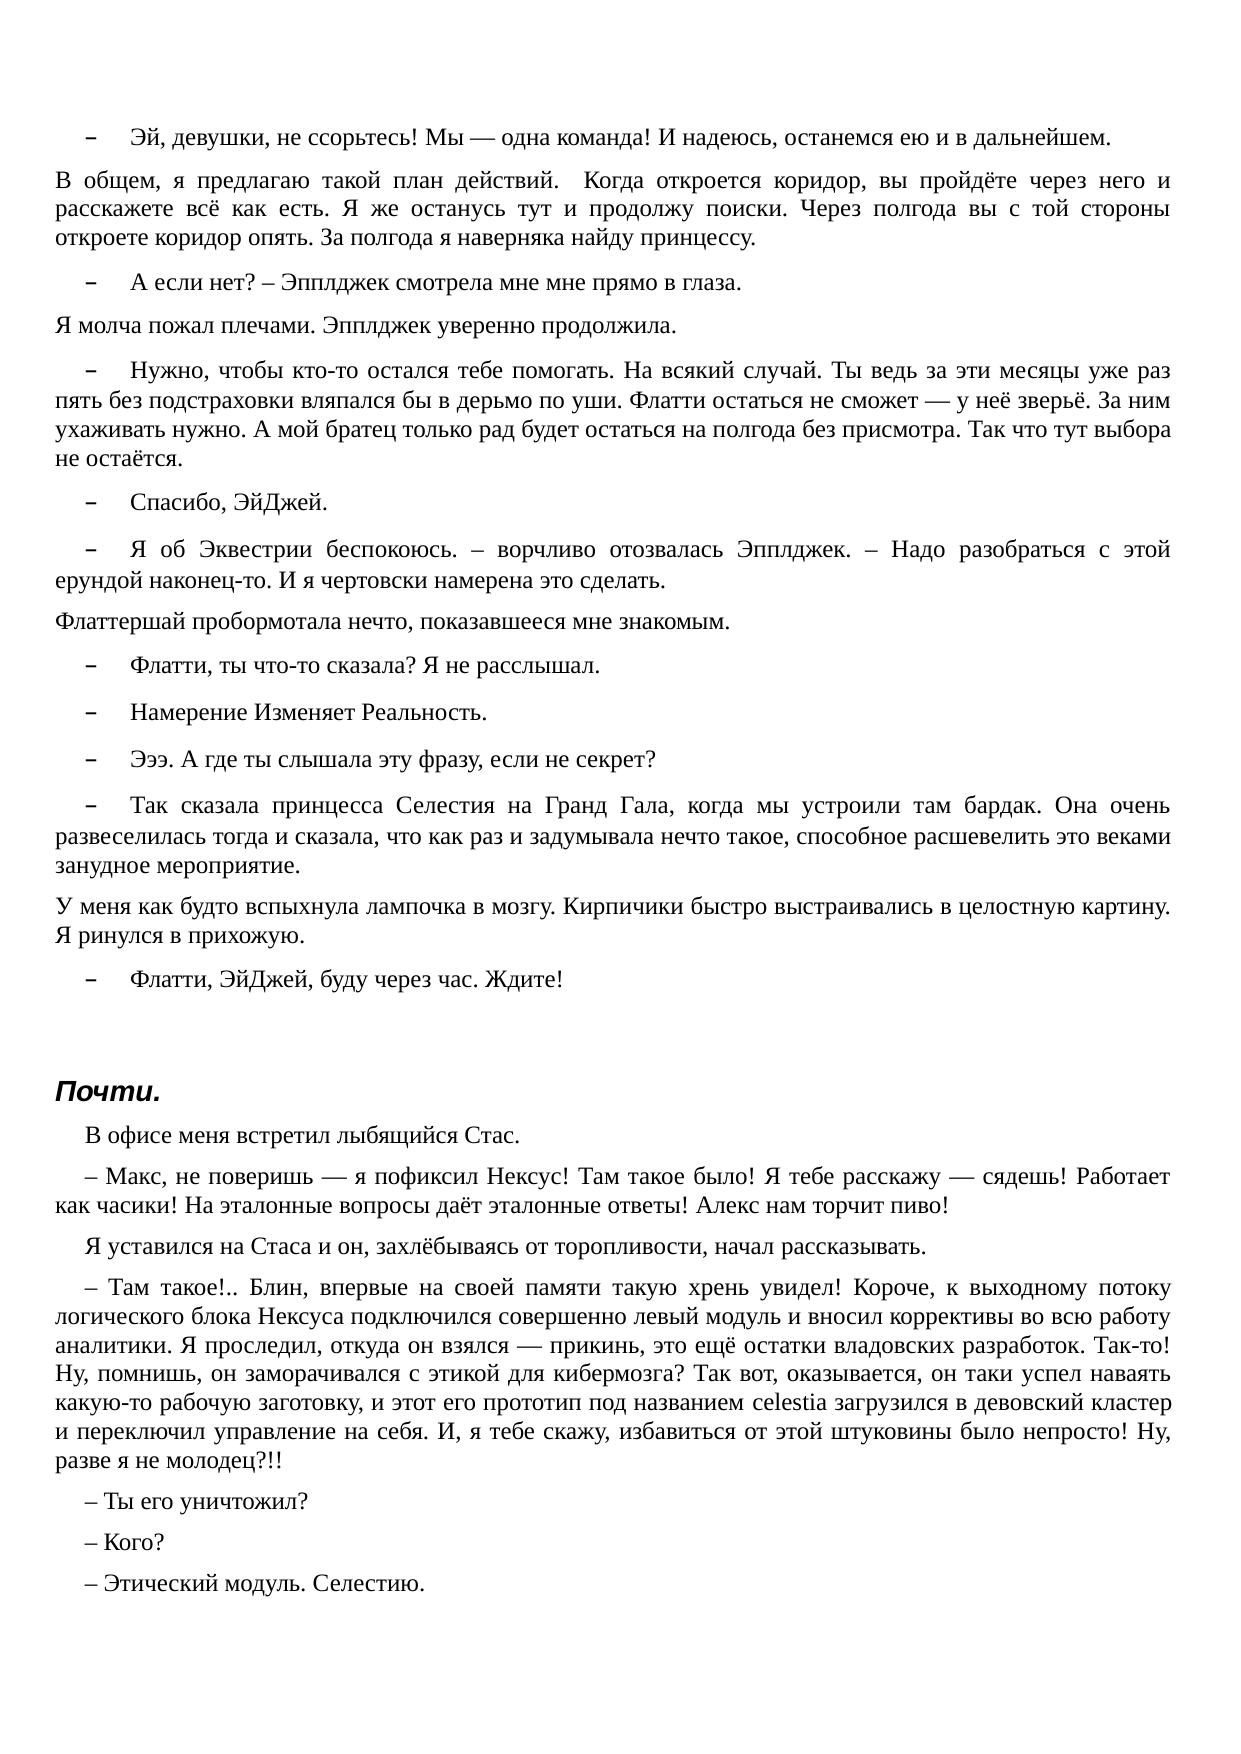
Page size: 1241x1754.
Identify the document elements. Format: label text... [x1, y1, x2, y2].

list А если нет? – Эпплджек смотрела мне мне прямо в глаза. [55, 263, 1172, 297]
text – Кого? [55, 1527, 1172, 1556]
list Флаттершай пробормотала нечто, показавшееся мне знакомым. [55, 606, 1172, 635]
list Эээ. А где ты слышала эту фразу, если не секрет? [55, 740, 1172, 774]
list В общем, я предлагаю такой план действий. Когда откроется коридор, вы пройдёте через него и расскажете всё как есть. Я же останусь тут и продолжу поиски. Через полгода вы с той стороны откроете коридор опять. За полгода я наверняка найду принцессу. [55, 165, 1172, 251]
list У меня как будто вспыхнула лампочка в мозгу. Кирпичики быстро выстраивались в целостную картину. Я ринулся в прихожую. [55, 891, 1172, 948]
list Намерение Изменяет Реальность. [55, 694, 1172, 728]
list Флатти, ЭйДжей, буду через час. Ждите! [55, 961, 1172, 995]
subtitle Почти. [55, 1074, 1172, 1107]
text – Ты его уничтожил? [55, 1486, 1172, 1515]
list Я молча пожал плечами. Эпплджек уверенно продолжила. [55, 310, 1172, 339]
text Я уставился на Стаса и он, захлёбываясь от торопливости, начал рассказывать. [55, 1231, 1172, 1260]
list Эй, девушки, не ссорьтесь! Мы — одна команда! И надеюсь, останемся ею и в дальнейшем. [55, 118, 1172, 152]
list Флатти, ты что-то сказала? Я не расслышал. [55, 647, 1172, 681]
list Нужно, чтобы кто-то остался тебе помогать. На всякий случай. Ты ведь за эти месяцы уже раз пять без подстраховки вляпался бы в дерьмо по уши. Флатти остаться не сможет — у неё зверьё. За ним ухаживать нужно. А мой братец только рад будет остаться на полгода без присмотра. Так что тут выбора не остаётся. [55, 351, 1172, 472]
list Так сказала принцесса Селестия на Гранд Гала, когда мы устроили там бардак. Она очень развеселилась тогда и сказала, что как раз и задумывала нечто такое, способное расшевелить это веками занудное мероприятие. [55, 787, 1172, 878]
text В офисе меня встретил лыбящийся Стас. [55, 1120, 1172, 1148]
list Я об Эквестрии беспокоюсь. – ворчливо отозвалась Эпплджек. – Надо разобраться с этой ерундой наконец-то. И я чертовски намерена это сделать. [55, 531, 1172, 593]
text – Этический модуль. Селестию. [55, 1568, 1172, 1597]
list Спасибо, ЭйДжей. [55, 484, 1172, 518]
text – Там такое!.. Блин, впервые на своей памяти такую хрень увидел! Короче, к выходному потоку логического блока Нексуса подключился совершенно левый модуль и вносил коррективы во всю работу аналитики. Я проследил, откуда он взялся — прикинь, это ещё остатки владовских разработок. Так-то! Ну, помнишь, он заморачивался с этикой для кибермозга? Так вот, оказывается, он таки успел наваять какую-то рабочую заготовку, и этот его прототип под названием celestia загрузился в девовский кластер и переключил управление на себя. И, я тебе скажу, избавиться от этой штуковины было непросто! Ну, разве я не молодец?!! [55, 1272, 1172, 1473]
text – Макс, не поверишь — я пофиксил Нексус! Там такое было! Я тебе расскажу — сядешь! Работает как часики! На эталонные вопросы даёт эталонные ответы! Алекс нам торчит пиво! [55, 1161, 1172, 1218]
